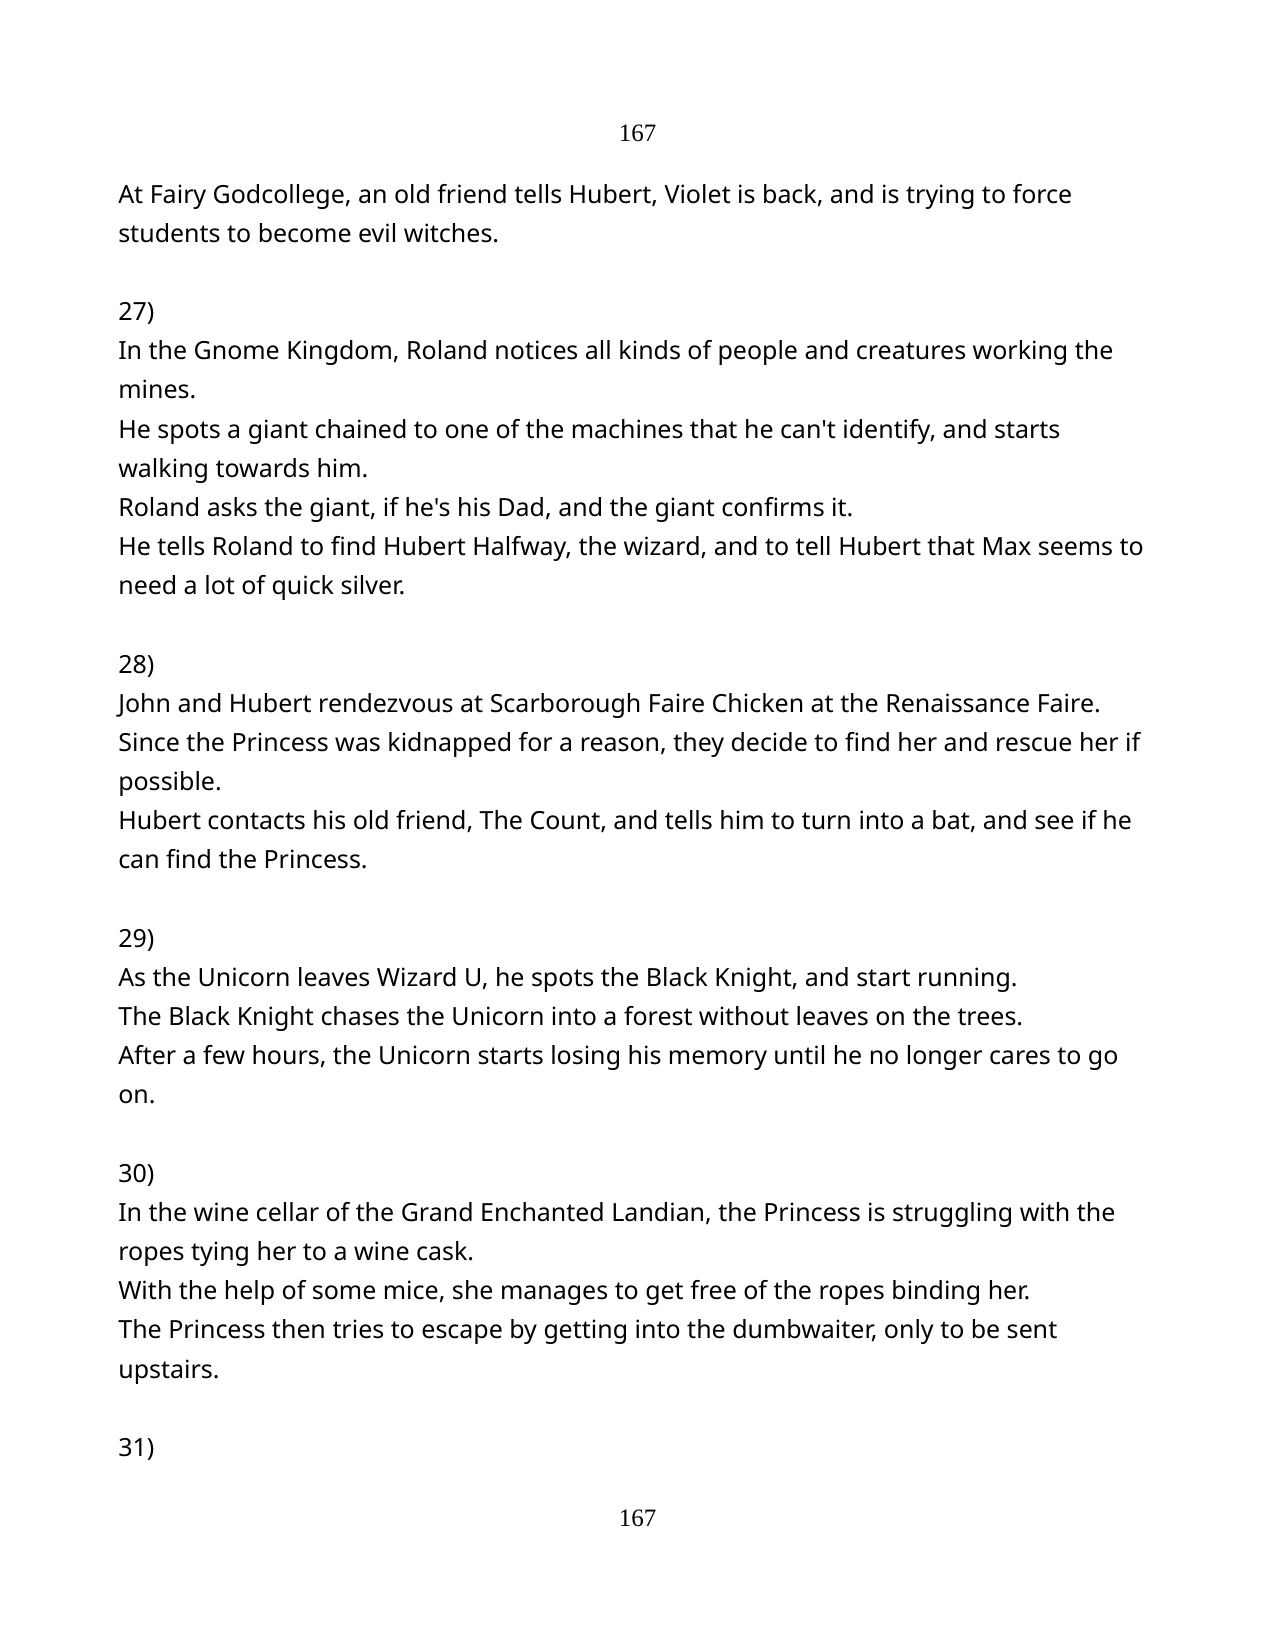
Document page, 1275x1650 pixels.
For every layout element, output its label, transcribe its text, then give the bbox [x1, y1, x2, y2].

text The Black Knight chases the Unicorn into a forest without leaves on the trees. [118, 999, 1157, 1033]
text With the help of some mice, she manages to get free of the ropes binding her. [118, 1273, 1157, 1307]
text 29) [118, 921, 1157, 954]
text 31) [118, 1430, 1157, 1464]
text Roland asks the giant, if he's his Dad, and the giant confirms it. [118, 490, 1157, 524]
text As the Unicorn leaves Wizard U, he spots the Black Knight, and start running. [118, 960, 1157, 994]
text The Princess then tries to escape by getting into the dumbwaiter, only to be sent upstairs. [118, 1312, 1157, 1385]
text Since the Princess was kidnapped for a reason, they decide to find her and rescue her if possible. [118, 725, 1157, 798]
text 27) [118, 294, 1157, 328]
text In the Gnome Kingdom, Roland notices all kinds of people and creatures working the mines. [118, 333, 1157, 406]
text In the wine cellar of the Grand Enchanted Landian, the Princess is struggling with the ropes tying her to a wine cask. [118, 1195, 1157, 1268]
text At Fairy Godcollege, an old friend tells Hubert, Violet is back, and is trying to force students to become evil witches. [118, 176, 1157, 249]
text He spots a giant chained to one of the machines that he can't identify, and starts walking towards him. [118, 411, 1157, 484]
text After a few hours, the Unicorn starts losing his memory until he no longer cares to go on. [118, 1038, 1157, 1111]
text 28) [118, 646, 1157, 680]
text John and Hubert rendezvous at Scarborough Faire Chicken at the Renaissance Faire. [118, 686, 1157, 719]
text 30) [118, 1156, 1157, 1189]
text He tells Roland to find Hubert Halfway, the wizard, and to tell Hubert that Max seems to need a lot of quick silver. [118, 529, 1157, 602]
text Hubert contacts his old friend, The Count, and tells him to turn into a bat, and see if he can find the Princess. [118, 803, 1157, 876]
